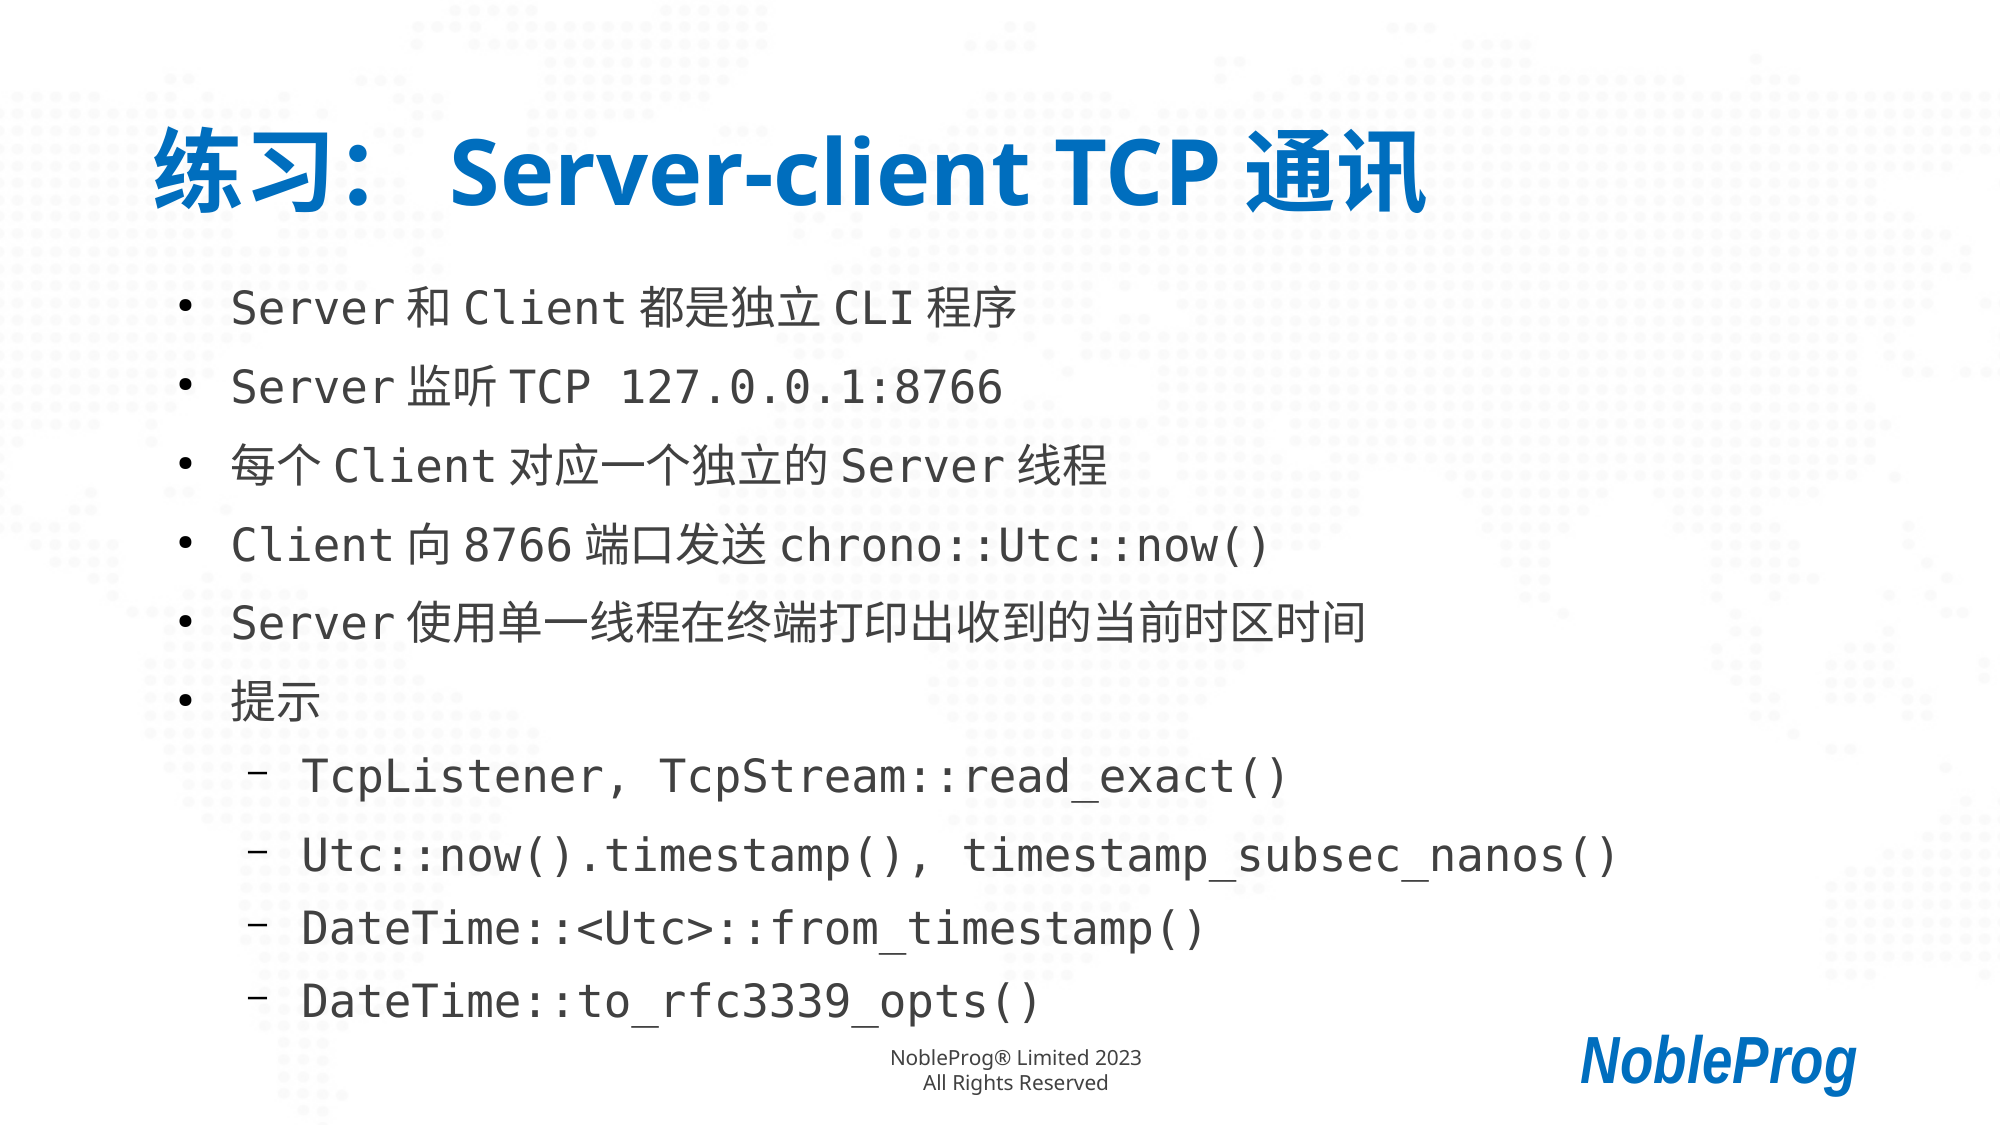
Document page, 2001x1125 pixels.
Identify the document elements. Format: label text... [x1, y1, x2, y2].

list Server和Client都是独立CLI程序 Server监听TCP 127.0.0.1:8766 每个Client对应一个独立的Server线程 Client向8766端口发送chrono::Utc::now() Server使用单一线程在终端打印出收到的当前时区时间 提示 TcpListener, TcpStream::read_exact() Utc::now().timestamp(), timestamp_subsec_nanos() DateTime::<Utc>::from_timestamp() DateTime::to_rfc3339_opts() [144, 277, 1870, 992]
title 练习：Server-client TCP通讯 [137, 59, 1863, 278]
